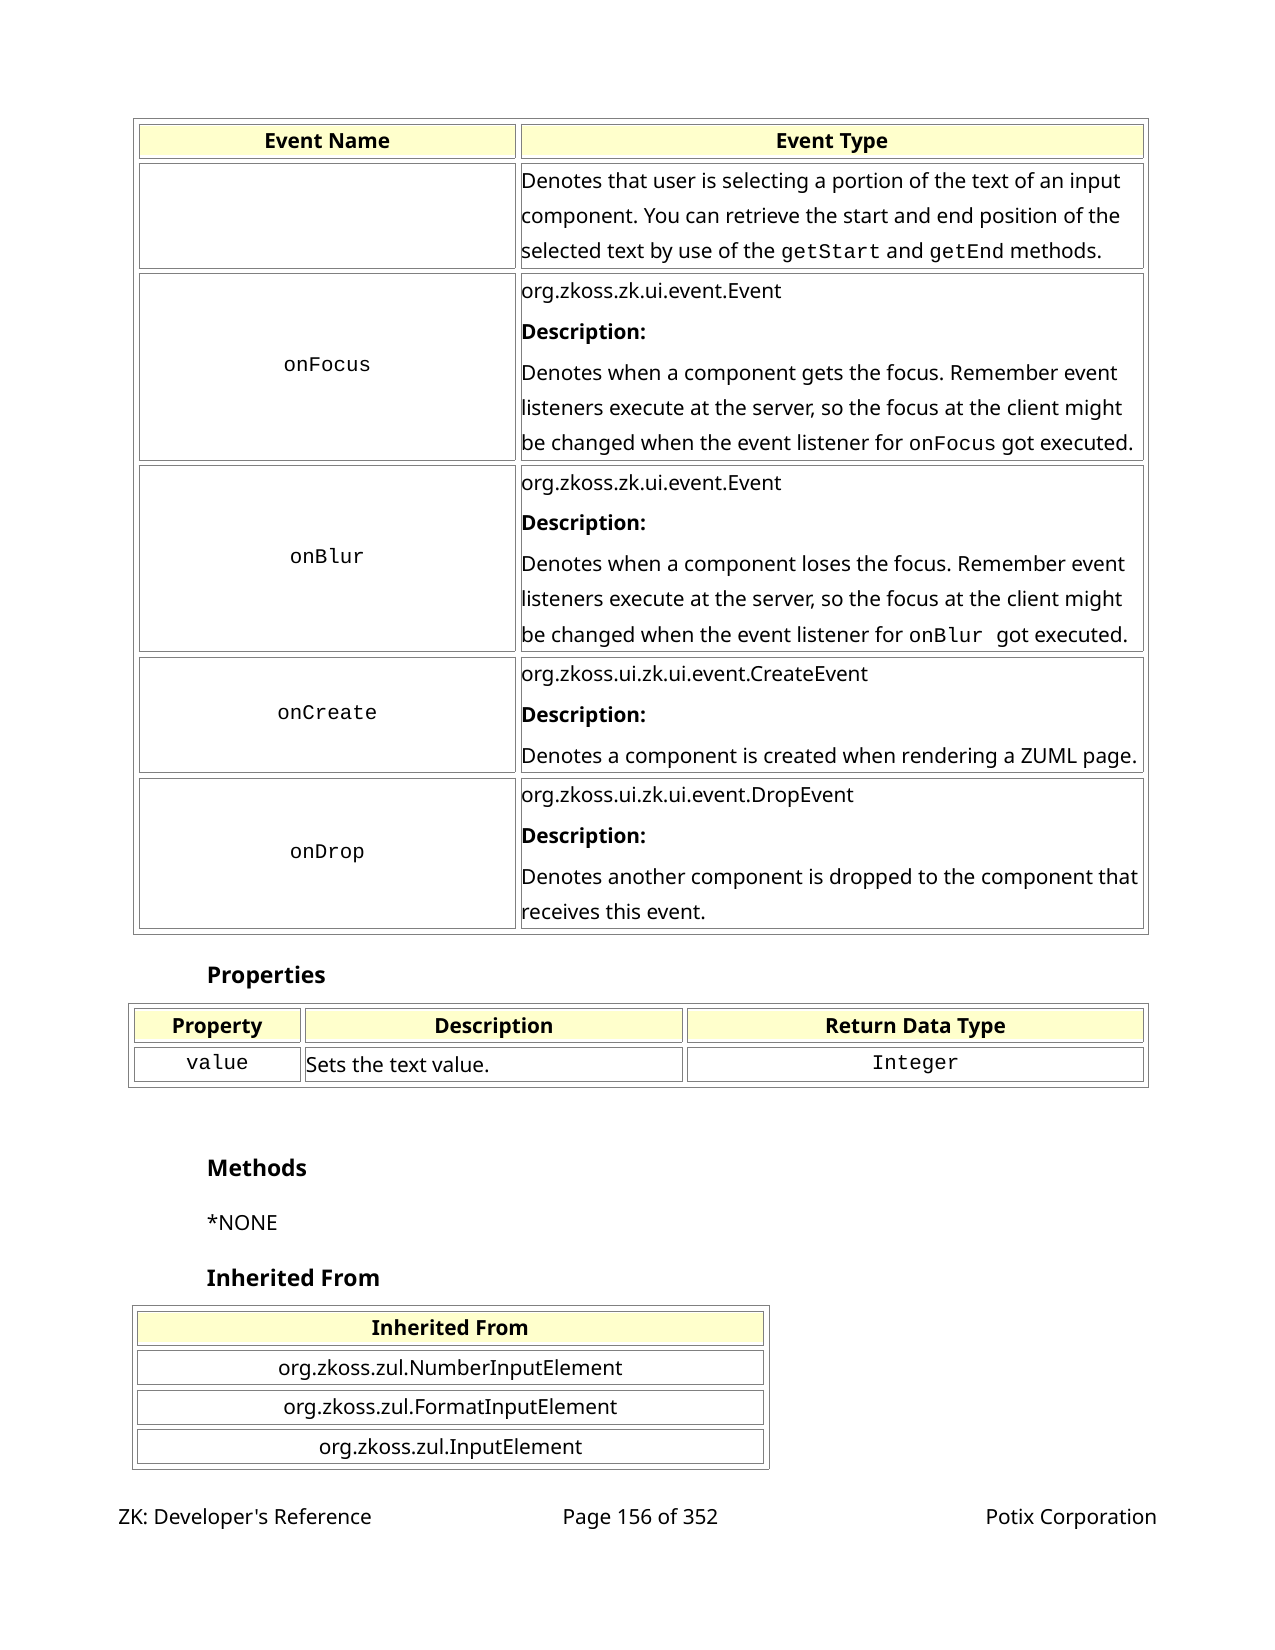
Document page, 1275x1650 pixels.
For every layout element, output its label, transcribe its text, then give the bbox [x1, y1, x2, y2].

table_cell [136, 158, 518, 268]
table_cell org.zkoss.zul.FormatInputElement [134, 1384, 766, 1424]
table_cell org.zkoss.zul.NumberInputElement [134, 1345, 766, 1384]
table_header Property [131, 1004, 303, 1042]
table_header Description [303, 1004, 685, 1042]
table_cell onBlur [136, 460, 518, 651]
subtitle Inherited From [207, 1261, 1157, 1293]
table_cell value [131, 1042, 303, 1081]
table_cell org.zkoss.zk.ui.event.Event Description: Denotes when a component gets the focus. Remember event listeners execute at the server, so the focus at the client might be changed when the event listener for onFocus got executed. [518, 268, 1146, 459]
table_cell org.zkoss.ui.zk.ui.event.CreateEvent Description: Denotes a component is created when rendering a ZUML page. [518, 651, 1146, 772]
table_cell org.zkoss.ui.zk.ui.event.DropEvent Description: Denotes another component is dropped to the component that receives this event. [518, 772, 1146, 928]
table_cell onCreate [136, 651, 518, 772]
table_header Return Data Type [685, 1004, 1146, 1042]
table_header Event Type [518, 119, 1146, 158]
table_cell org.zkoss.zk.ui.event.Event Description: Denotes when a component loses the focus. Remember event listeners execute at the server, so the focus at the client might be changed when the event listener for onBlur got executed. [518, 460, 1146, 651]
table_header Inherited From [134, 1306, 766, 1345]
table_cell onFocus [136, 268, 518, 459]
table_cell Integer [685, 1042, 1146, 1081]
table_cell Denotes that user is selecting a portion of the text of an input component. You can retrieve the start and end position of the selected text by use of the getStart and getEnd methods. [518, 158, 1146, 268]
table_header Event Name [136, 119, 518, 158]
text *NONE [207, 1208, 1157, 1236]
subtitle Properties [207, 959, 1157, 990]
table_cell org.zkoss.zul.InputElement [134, 1424, 766, 1463]
table_cell onDrop [136, 772, 518, 928]
subtitle Methods [207, 1152, 1157, 1183]
table_cell Sets the text value. [303, 1042, 685, 1081]
